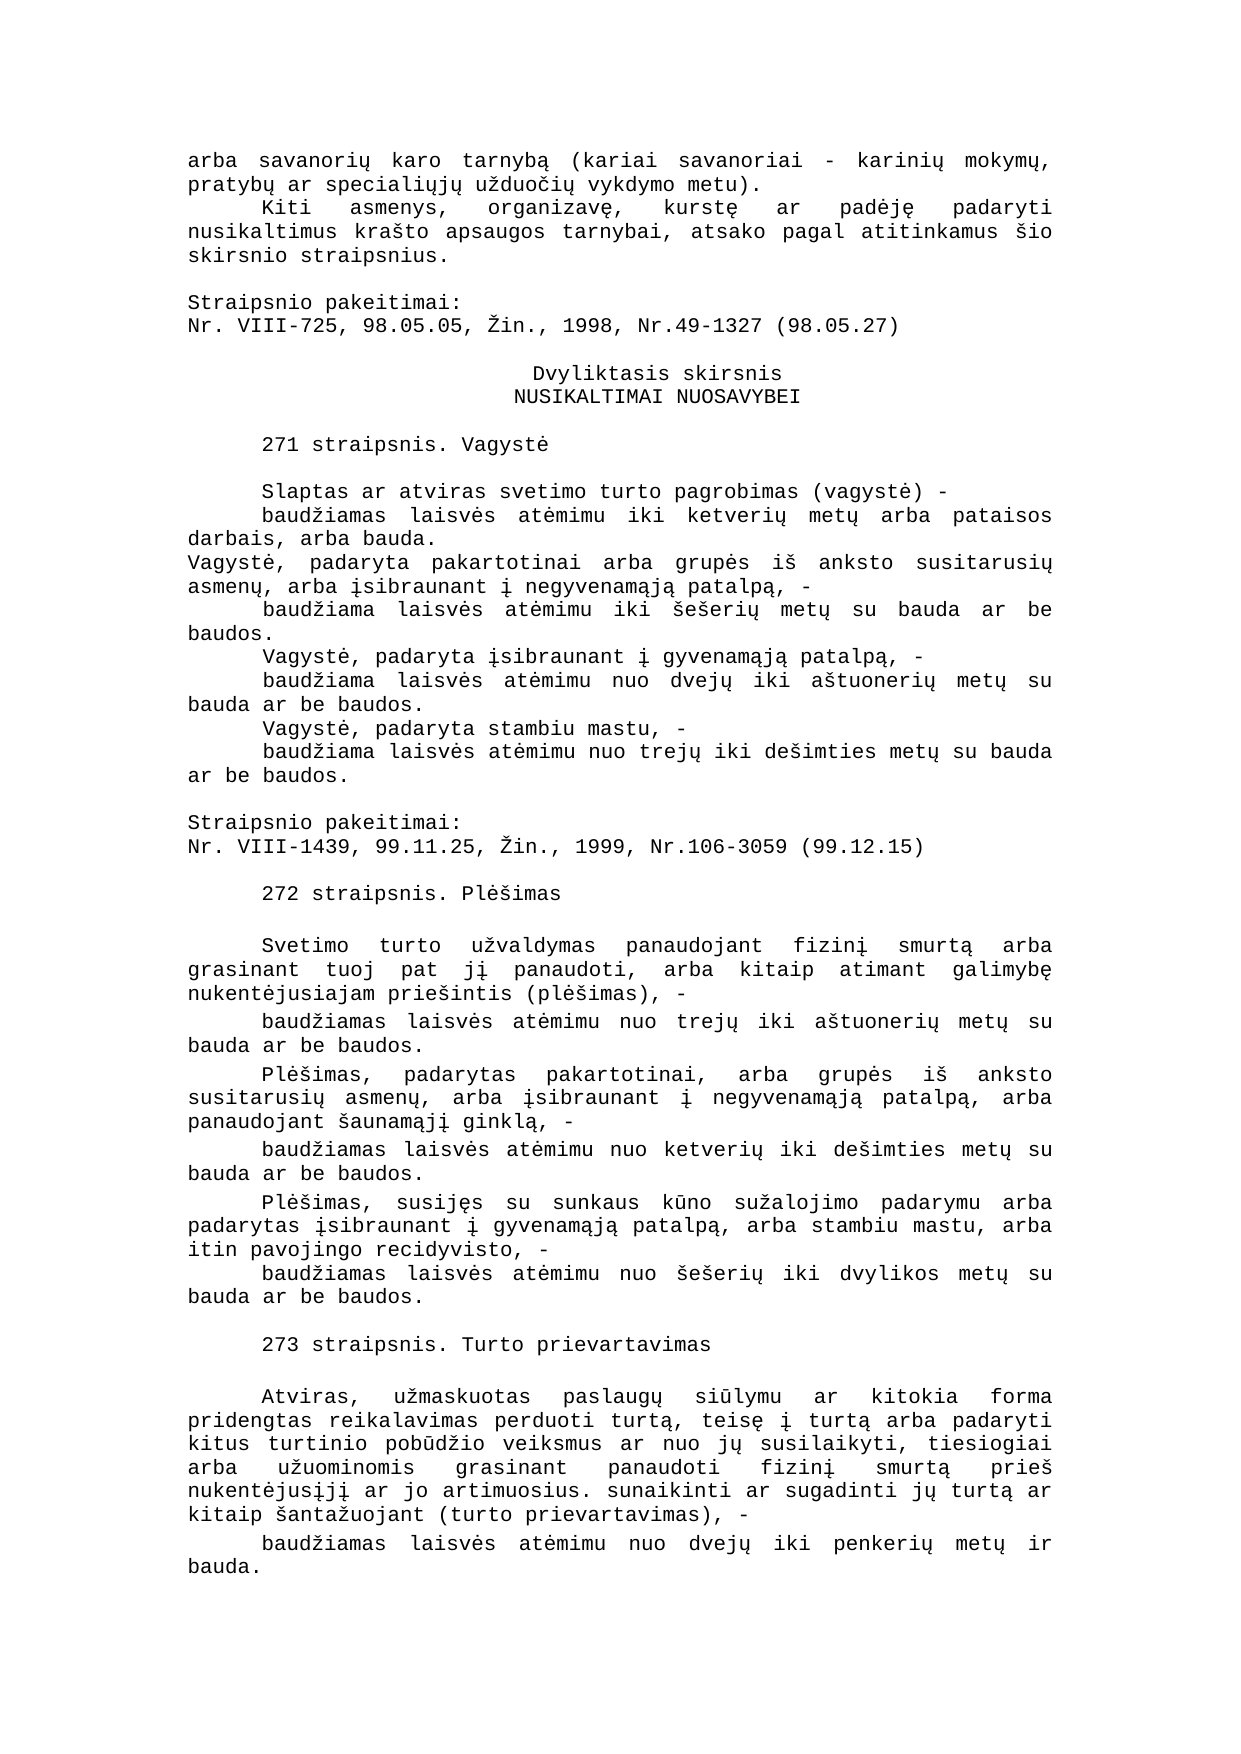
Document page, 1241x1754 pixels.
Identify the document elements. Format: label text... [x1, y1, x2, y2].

text Nr. VIII-1439, 99.11.25, Žin., 1999, Nr.106-3059 (99.12.15) [187, 836, 1053, 859]
text Nr. VIII-725, 98.05.05, Žin., 1998, Nr.49-1327 (98.05.27) [187, 316, 1053, 339]
text baudžiamas laisvės atėmimu nuo trejų iki aštuonerių metų su bauda ar be baudos. [187, 1011, 1053, 1058]
text Dvyliktasis skirsnis [187, 363, 1053, 386]
text baudžiama laisvės atėmimu nuo trejų iki dešimties metų su bauda ar be baudos. [187, 741, 1053, 788]
text Plėšimas, padarytas pakartotinai, arba grupės iš anksto susitarusių asmenų, arba įsibraunant į negyvenamąją patalpą, arba panaudojant šaunamąjį ginklą, - [187, 1063, 1053, 1134]
text Vagystė, padaryta stambiu mastu, - [187, 717, 1053, 741]
text 272 straipsnis. Plėšimas [208, 883, 1053, 907]
text Atviras, užmaskuotas paslaugų siūlymu ar kitokia forma pridengtas reikalavimas perduoti turtą, teisę į turtą arba padaryti kitus turtinio pobūdžio veiksmus ar nuo jų susilaikyti, tiesiogiai arba užuominomis grasinant panaudoti fizinį smurtą prieš nukentėjusįjį ar jo artimuosius. sunaikinti ar sugadinti jų turtą ar kitaip šantažuojant (turto prievartavimas), - [187, 1386, 1053, 1528]
text 273 straipsnis. Turto prievartavimas [206, 1334, 1053, 1357]
text Straipsnio pakeitimai: [187, 812, 1053, 836]
text baudžiamas laisvės atėmimu iki ketverių metų arba pataisos darbais, arba bauda. [187, 505, 1053, 552]
text Plėšimas, susijęs su sunkaus kūno sužalojimo padarymu arba padarytas įsibraunant į gyvenamąją patalpą, arba stambiu mastu, arba itin pavojingo recidyvisto, - [187, 1192, 1053, 1263]
text baudžiama laisvės atėmimu iki šešerių metų su bauda ar be baudos. [187, 599, 1053, 647]
text baudžiama laisvės atėmimu nuo dvejų iki aštuonerių metų su bauda ar be baudos. [187, 670, 1053, 717]
text baudžiamas laisvės atėmimu nuo ketverių iki dešimties metų su bauda ar be baudos. [187, 1139, 1053, 1187]
text baudžiamas laisvės atėmimu nuo šešerių iki dvylikos metų su bauda ar be baudos. [187, 1263, 1053, 1310]
text arba savanorių karo tarnybą (kariai savanoriai - karinių mokymų, pratybų ar specialiųjų užduočių vykdymo metu). [187, 150, 1053, 197]
text Slaptas ar atviras svetimo turto pagrobimas (vagystė) - [187, 481, 1053, 505]
text Svetimo turto užvaldymas panaudojant fizinį smurtą arba grasinant tuoj pat jį panaudoti, arba kitaip atimant galimybę nukentėjusiajam priešintis (plėšimas), - [187, 935, 1053, 1006]
text Vagystė, padaryta įsibraunant į gyvenamąją patalpą, - [187, 647, 1053, 670]
text Kiti asmenys, organizavę, kurstę ar padėję padaryti nusikaltimus krašto apsaugos tarnybai, atsako pagal atitinkamus šio skirsnio straipsnius. [187, 197, 1053, 268]
text 271 straipsnis. Vagystė [206, 434, 1053, 457]
text baudžiamas laisvės atėmimu nuo dvejų iki penkerių metų ir bauda. [187, 1533, 1053, 1580]
text NUSIKALTIMAI NUOSAVYBEI [187, 386, 1053, 410]
text Straipsnio pakeitimai: [187, 292, 1053, 316]
text Vagystė, padaryta pakartotinai arba grupės iš anksto susitarusių asmenų, arba įsibraunant į negyvenamąją patalpą, - [187, 552, 1053, 599]
